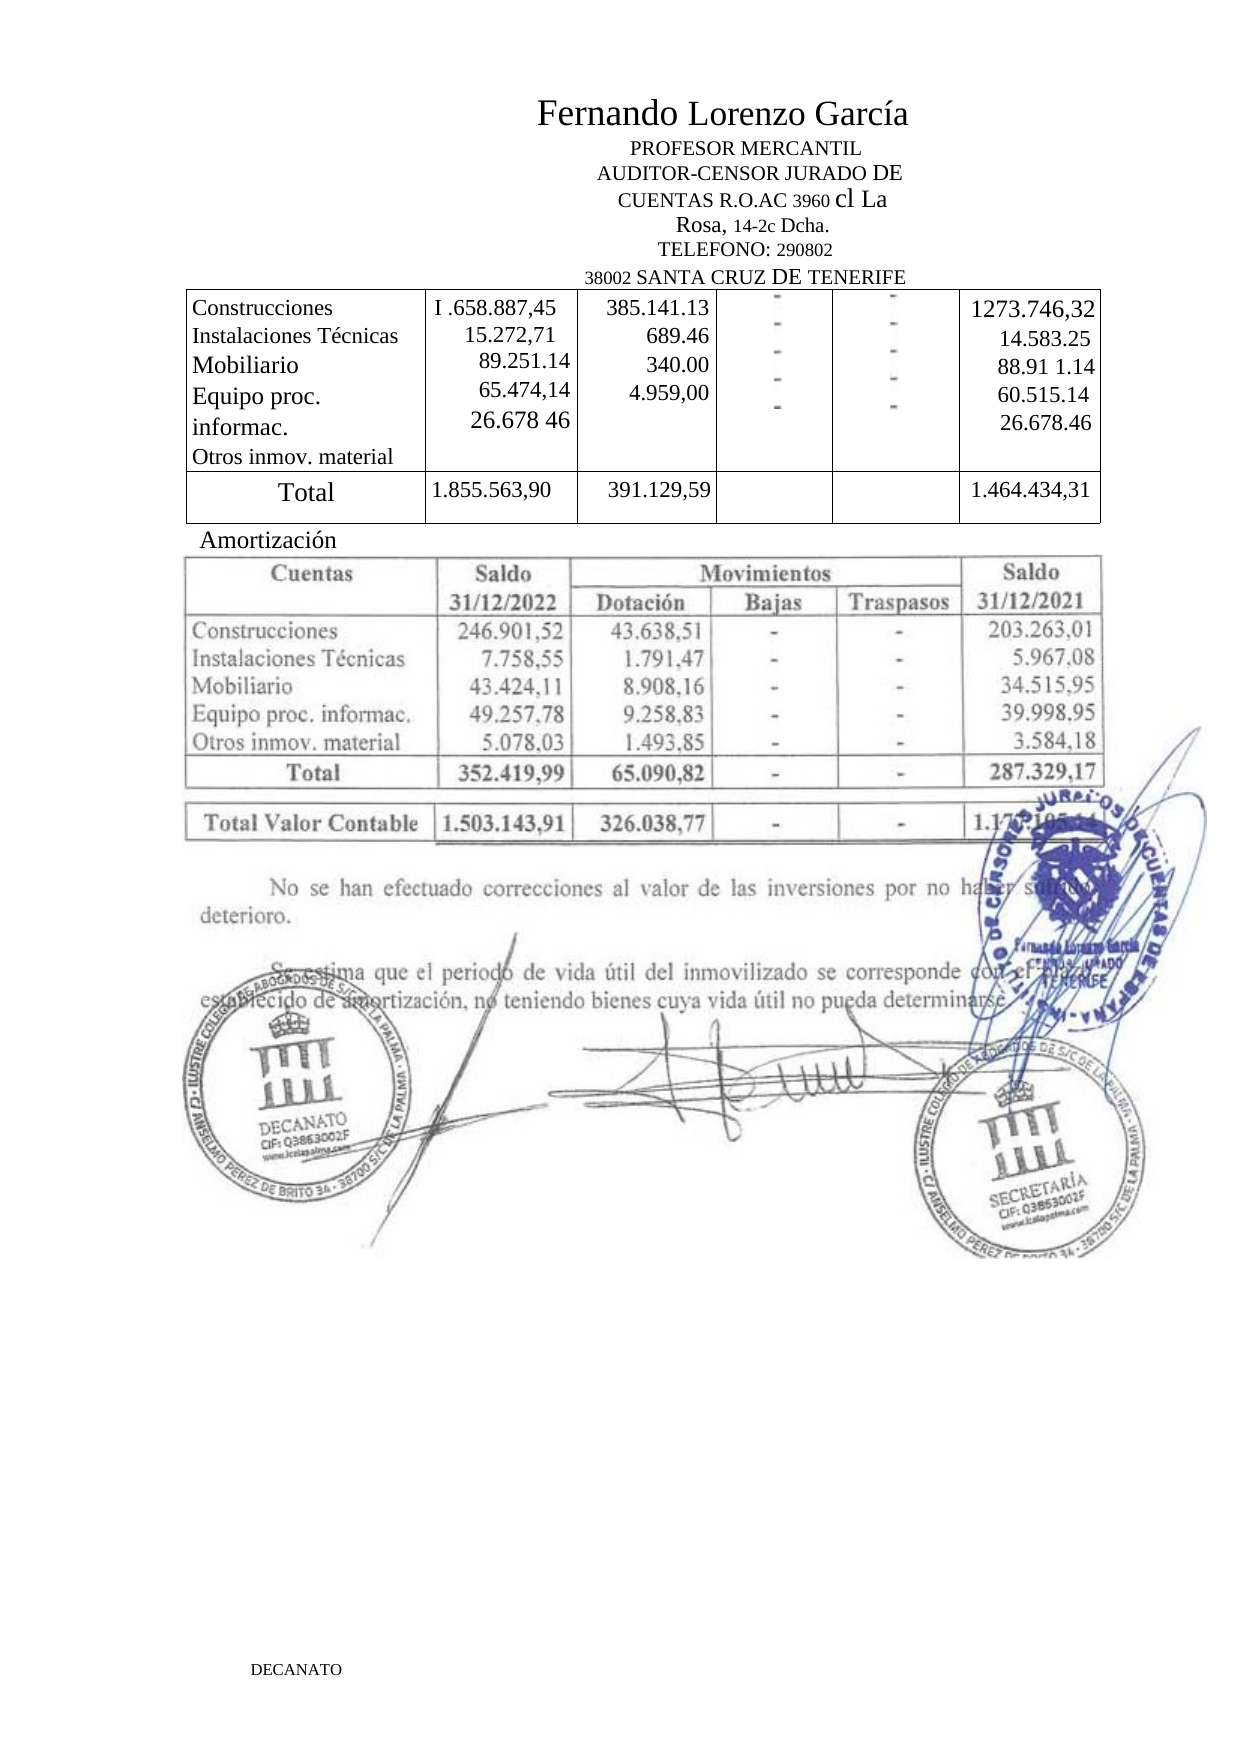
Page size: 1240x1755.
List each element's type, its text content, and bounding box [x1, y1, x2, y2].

table_cell Construcciones Instalaciones Técnicas Mobiliario Equipo proc. informac. Otros inmov. material [187, 290, 425, 471]
table_cell [717, 472, 832, 522]
table_cell 1273.746,32 14.583.25 88.91 1.14 60.515.14 26.678.46 [960, 290, 1100, 471]
table_cell 1.855.563,90 [426, 472, 577, 522]
table_cell 391.129,59 [578, 472, 716, 522]
table_cell I .658.887,45 15.272,71 89.251.14 65.474,14 26.678 46 [426, 290, 577, 471]
table_cell [833, 290, 959, 471]
table_cell 1.464.434,31 [960, 472, 1100, 522]
table_cell Total [187, 472, 425, 522]
table_cell [717, 290, 832, 471]
table_cell 385.141.13 689.46 340.00 4.959,00 [578, 290, 716, 471]
table_cell [833, 472, 959, 522]
